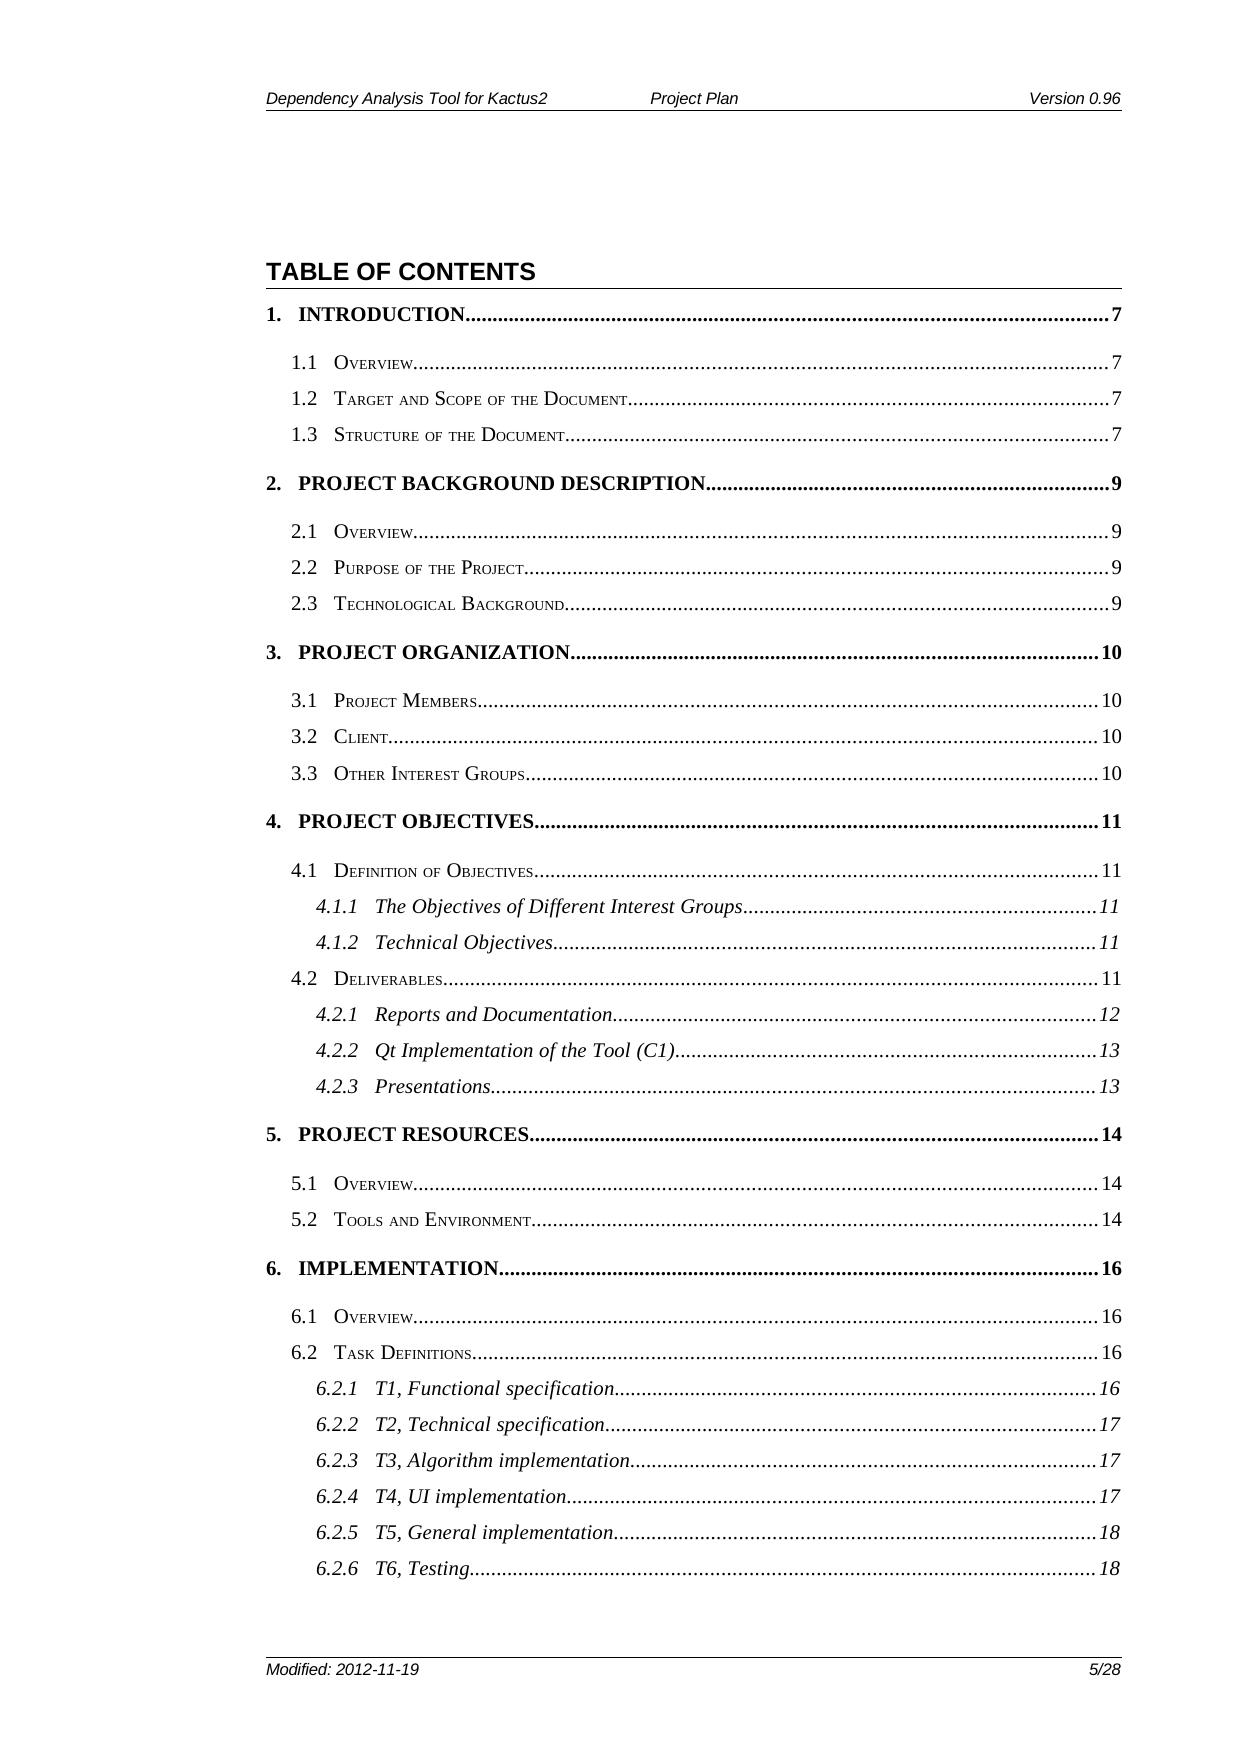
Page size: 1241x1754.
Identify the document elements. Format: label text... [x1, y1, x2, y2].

text 4.2.2 Qt Implementation of the Tool (C1) 13 [316, 1038, 1122, 1062]
text 6.2.6 T6, Testing 18 [316, 1556, 1122, 1580]
text 1.1 Overview 7 [291, 350, 1122, 374]
text 4.2.1 Reports and Documentation 12 [316, 1002, 1122, 1026]
text 5.2 Tools and Environment 14 [291, 1207, 1122, 1231]
text 6.2.3 T3, Algorithm implementation 17 [316, 1448, 1122, 1472]
text 3.3 Other Interest Groups 10 [291, 760, 1122, 784]
text 6.2.2 T2, Technical specification 17 [316, 1412, 1122, 1436]
text 4.1 Definition of Objectives 11 [291, 857, 1122, 882]
text 2. Project Background Description 9 [266, 471, 1122, 495]
text 6.2.4 T4, UI implementation 17 [316, 1484, 1122, 1508]
text 4.2 Deliverables 11 [291, 966, 1122, 990]
text 6. Implementation 16 [266, 1255, 1122, 1279]
text 1.2 Target and Scope of the Document 7 [291, 386, 1122, 410]
text 6.2.1 T1, Functional specification 16 [316, 1376, 1122, 1400]
text 6.2 Task Definitions 16 [291, 1340, 1122, 1364]
text 4.1.1 The Objectives of Different Interest Groups 11 [316, 893, 1122, 918]
text 4. Project Objectives 11 [266, 809, 1122, 833]
text 6.2.5 T5, General implementation 18 [316, 1520, 1122, 1544]
text 3. Project Organization 10 [266, 640, 1122, 664]
text 2.3 Technological Background 9 [291, 591, 1122, 615]
text 1.3 Structure of the Document 7 [291, 422, 1122, 446]
text 4.2.3 Presentations 13 [316, 1074, 1122, 1098]
text 5. Project Resources 14 [266, 1122, 1122, 1146]
text 3.1 Project Members 10 [291, 688, 1122, 712]
text 2.2 Purpose of the Project 9 [291, 555, 1122, 579]
text 1. Introduction 7 [266, 301, 1122, 326]
list Table of Contents [266, 257, 1122, 288]
text 4.1.2 Technical Objectives 11 [316, 929, 1122, 954]
text 2.1 Overview 9 [291, 519, 1122, 543]
text 5.1 Overview 14 [291, 1171, 1122, 1195]
text 6.1 Overview 16 [291, 1304, 1122, 1328]
text 3.2 Client 10 [291, 724, 1122, 748]
